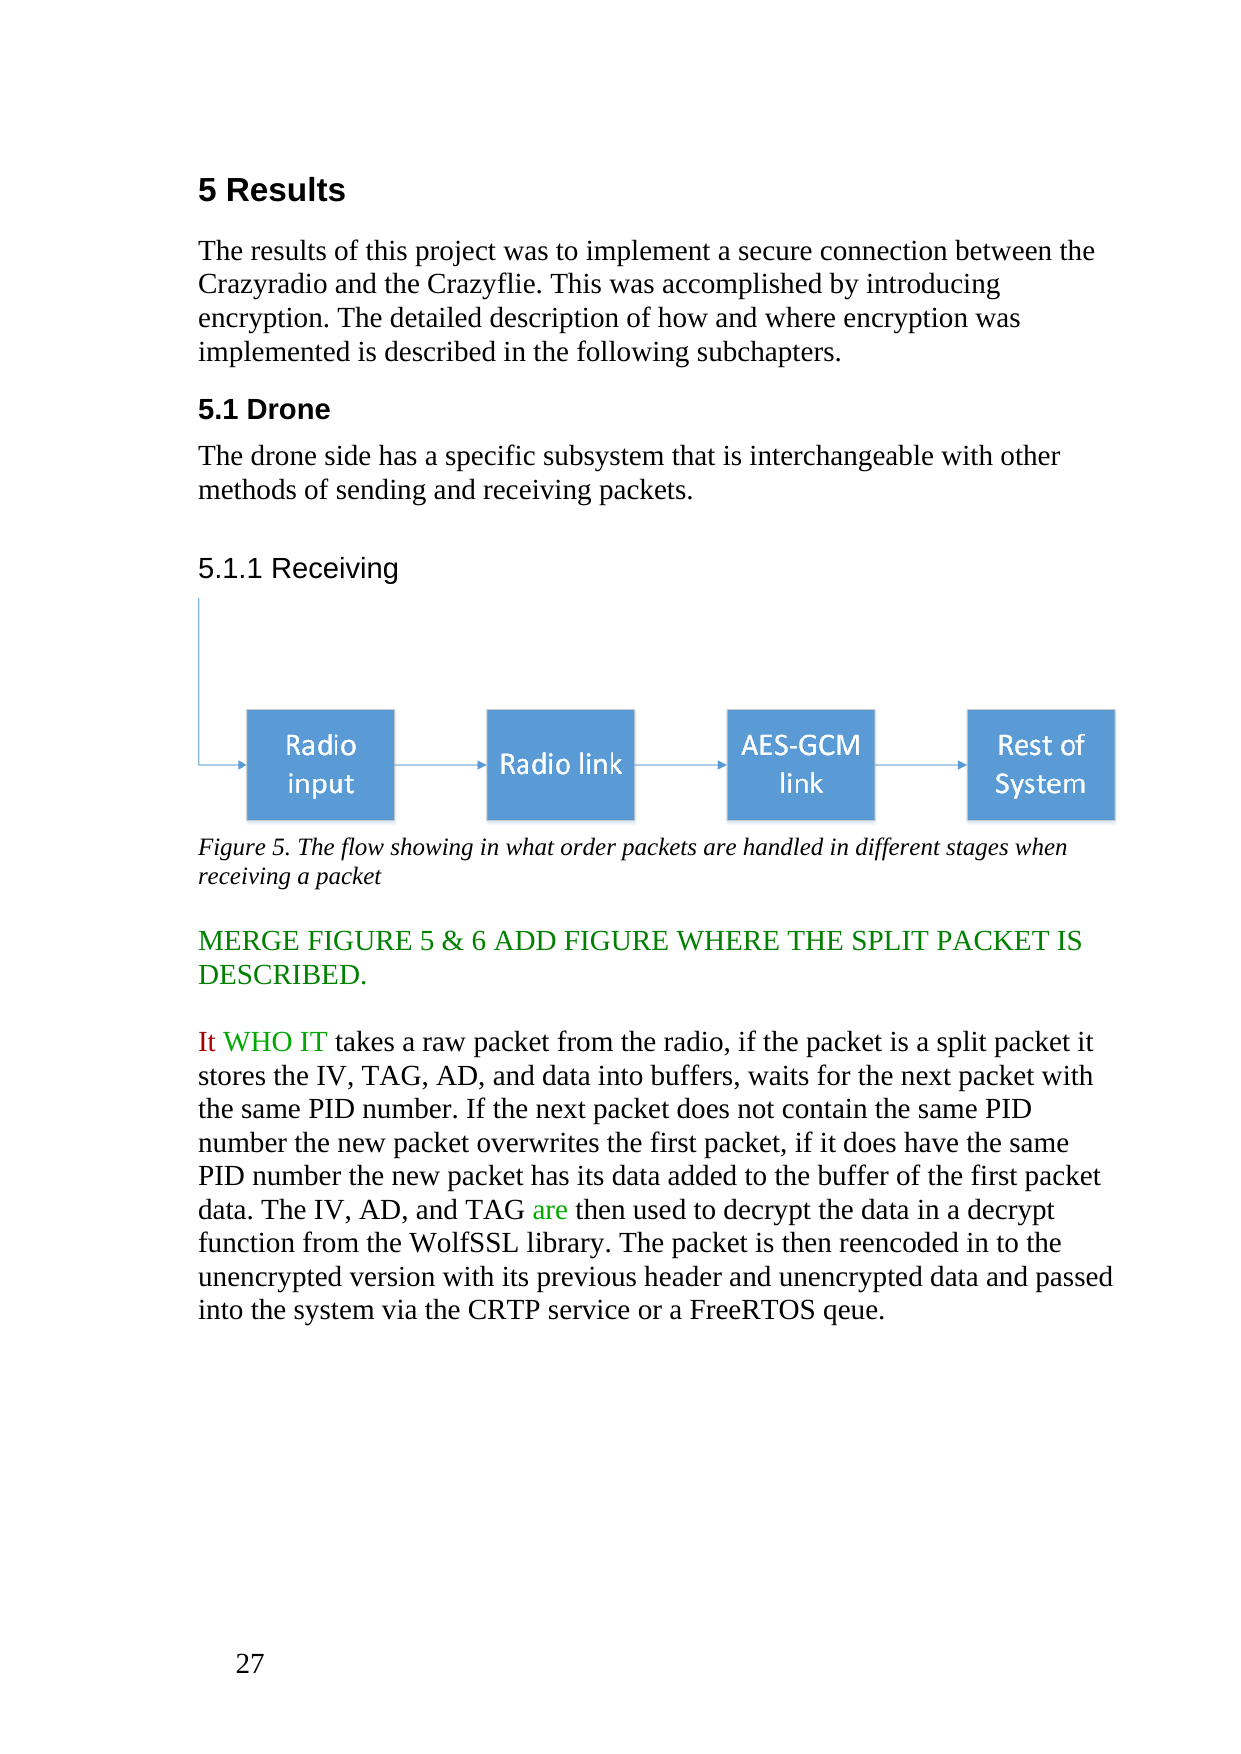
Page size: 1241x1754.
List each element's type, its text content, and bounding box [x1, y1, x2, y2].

text The results of this project was to implement a secure connection between the Crazyradio and the Crazyflie. This was accomplished by introducing encryption. The detailed description of how and where encryption was implemented is described in the following subchapters. [198, 233, 1119, 367]
subtitle Results [198, 170, 1119, 208]
text Figure 5. The flow showing in what order packets are handled in different stages when receiving a packet [198, 827, 1119, 890]
text MERGE FIGURE 5 & 6 ADD FIGURE WHERE THE SPLIT PACKET IS DESCRIBED. [198, 923, 1119, 991]
text It WHO IT takes a raw packet from the radio, if the packet is a split packet it stores the IV, TAG, AD, and data into buffers, waits for the next packet with the same PID number. If the next packet does not contain the same PID number the new packet overwrites the first packet, if it does have the same PID number the new packet has its data added to the buffer of the first packet data. The IV, AD, and TAG are then used to decrypt the data in a decrypt function from the WolfSSL library. The packet is then reencoded in to the unencrypted version with its previous header and unencrypted data and passed into the system via the CRTP service or a FreeRTOS qeue. [198, 1024, 1119, 1326]
picture [197, 597, 1120, 827]
subtitle Drone [198, 392, 1119, 426]
subtitle Receiving [198, 551, 1119, 585]
text The drone side has a specific subsystem that is interchangeable with other methods of sending and receiving packets. [198, 438, 1119, 505]
